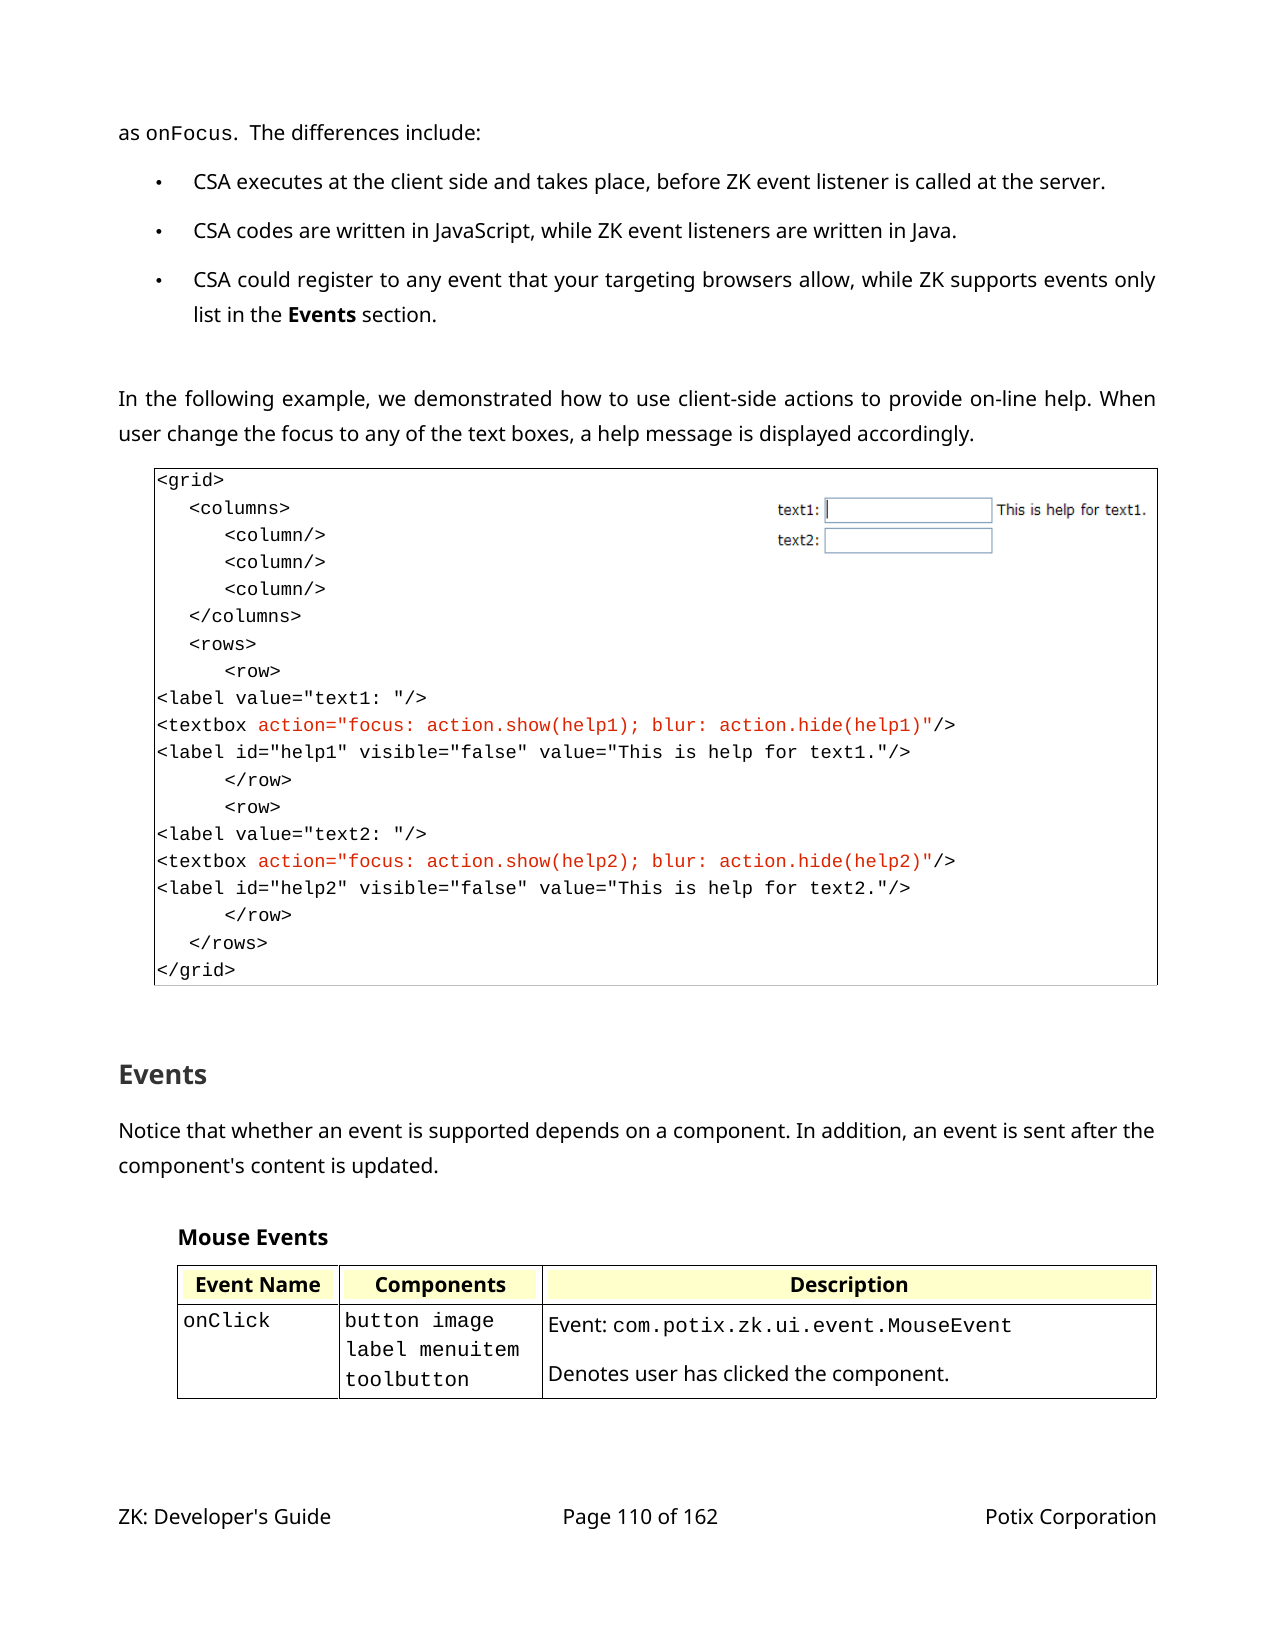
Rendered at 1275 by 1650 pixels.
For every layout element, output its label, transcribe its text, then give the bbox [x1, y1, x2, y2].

table_header Description [543, 1266, 1156, 1304]
text <columns> [155, 496, 776, 520]
list CSA could register to any event that your targeting browsers allow, while ZK supports events only list in the Events section. [156, 265, 1157, 328]
list CSA executes at the client side and takes place, before ZK event listener is called at the server. [156, 167, 1157, 196]
text </row> [155, 903, 1157, 928]
table_cell onClick [178, 1305, 338, 1398]
text <column/> [155, 550, 1157, 574]
text <rows> [155, 631, 1157, 656]
text <label id="help1" visible="false" value="This is help for text1."/> [155, 740, 1157, 764]
text <textbox action="focus: action.show(help1); blur: action.hide(help1)"/> [155, 713, 1157, 737]
text <textbox action="focus: action.show(help2); blur: action.hide(help2)"/> [155, 849, 1157, 873]
table_cell button image label menuitem toolbutton [340, 1305, 542, 1398]
subtitle Events [118, 1056, 1157, 1093]
text <grid> [155, 469, 1157, 493]
table_header Components [340, 1266, 542, 1304]
text </columns> [155, 604, 1157, 628]
text <label id="help2" visible="false" value="This is help for text2."/> [155, 876, 1157, 900]
text Notice that whether an event is supported depends on a component. In addition, an event is sent after the component's content is updated. [118, 1116, 1157, 1180]
picture [776, 493, 1152, 557]
text <label value="text1: "/> [155, 686, 1157, 710]
text <label value="text2: "/> [155, 822, 1157, 846]
text <column/> [155, 577, 1157, 601]
text In the following example, we demonstrated how to use client-side actions to provide on-line help. When user change the focus to any of the text boxes, a help message is displayed accordingly. [118, 349, 1157, 448]
text as onFocus. The differences include: [118, 118, 1157, 147]
table_header Event Name [178, 1266, 338, 1304]
text <row> [155, 794, 1157, 819]
text <column/> [155, 523, 776, 547]
text </grid> [155, 958, 1157, 985]
text </rows> [155, 931, 1157, 955]
subtitle Mouse Events [177, 1222, 1157, 1252]
text <row> [155, 659, 1157, 683]
text </row> [155, 767, 1157, 792]
table_cell Event: com.potix.zk.ui.event.MouseEvent Denotes user has clicked the component. [543, 1305, 1156, 1398]
list CSA codes are written in JavaScript, while ZK event listeners are written in Java. [156, 216, 1157, 244]
